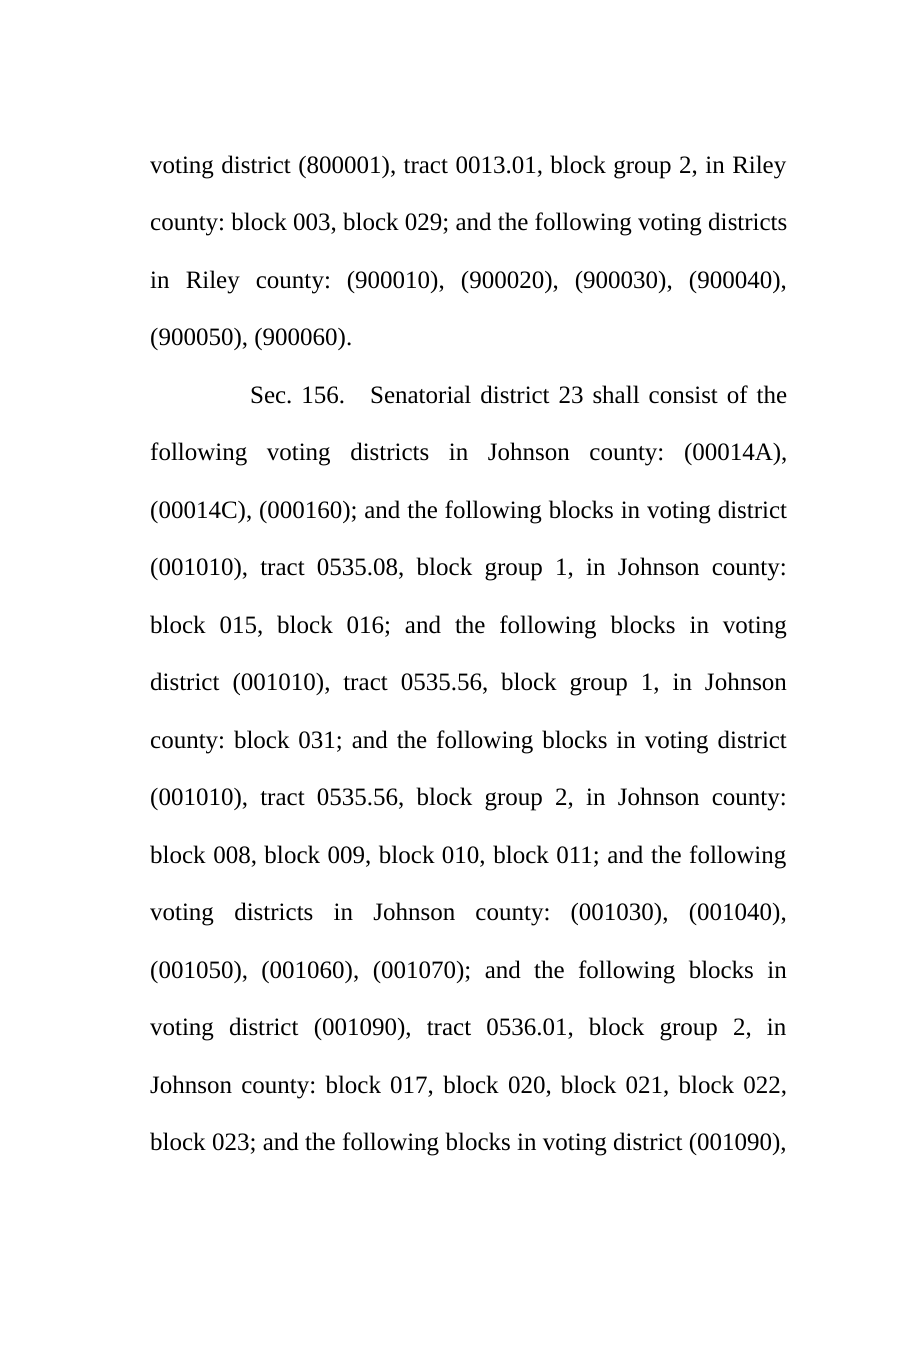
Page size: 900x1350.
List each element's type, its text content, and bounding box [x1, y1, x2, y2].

text voting district (800001), tract 0013.01, block group 2, in Riley county: block 003, block 029; and the following voting districts in Riley county: (900010), (900020), (900030), (900040), (900050), (900060). [150, 150, 787, 351]
text Sec. 156. Senatorial district 23 shall consist of the following voting districts in Johnson county: (00014A), (00014C), (000160); and the following blocks in voting district (001010), tract 0535.08, block group 1, in Johnson county: block 015, block 016; and the following blocks in voting district (001010), tract 0535.56, block group 1, in Johnson county: block 031; and the following blocks in voting district (001010), tract 0535.56, block group 2, in Johnson county: block 008, block 009, block 010, block 011; and the following voting districts in Johnson county: (001030), (001040), (001050), (001060), (001070); and the following blocks in voting district (001090), tract 0536.01, block group 2, in Johnson county: block 017, block 020, block 021, block 022, block 023; and the following blocks in voting district (001090), [150, 380, 787, 1156]
